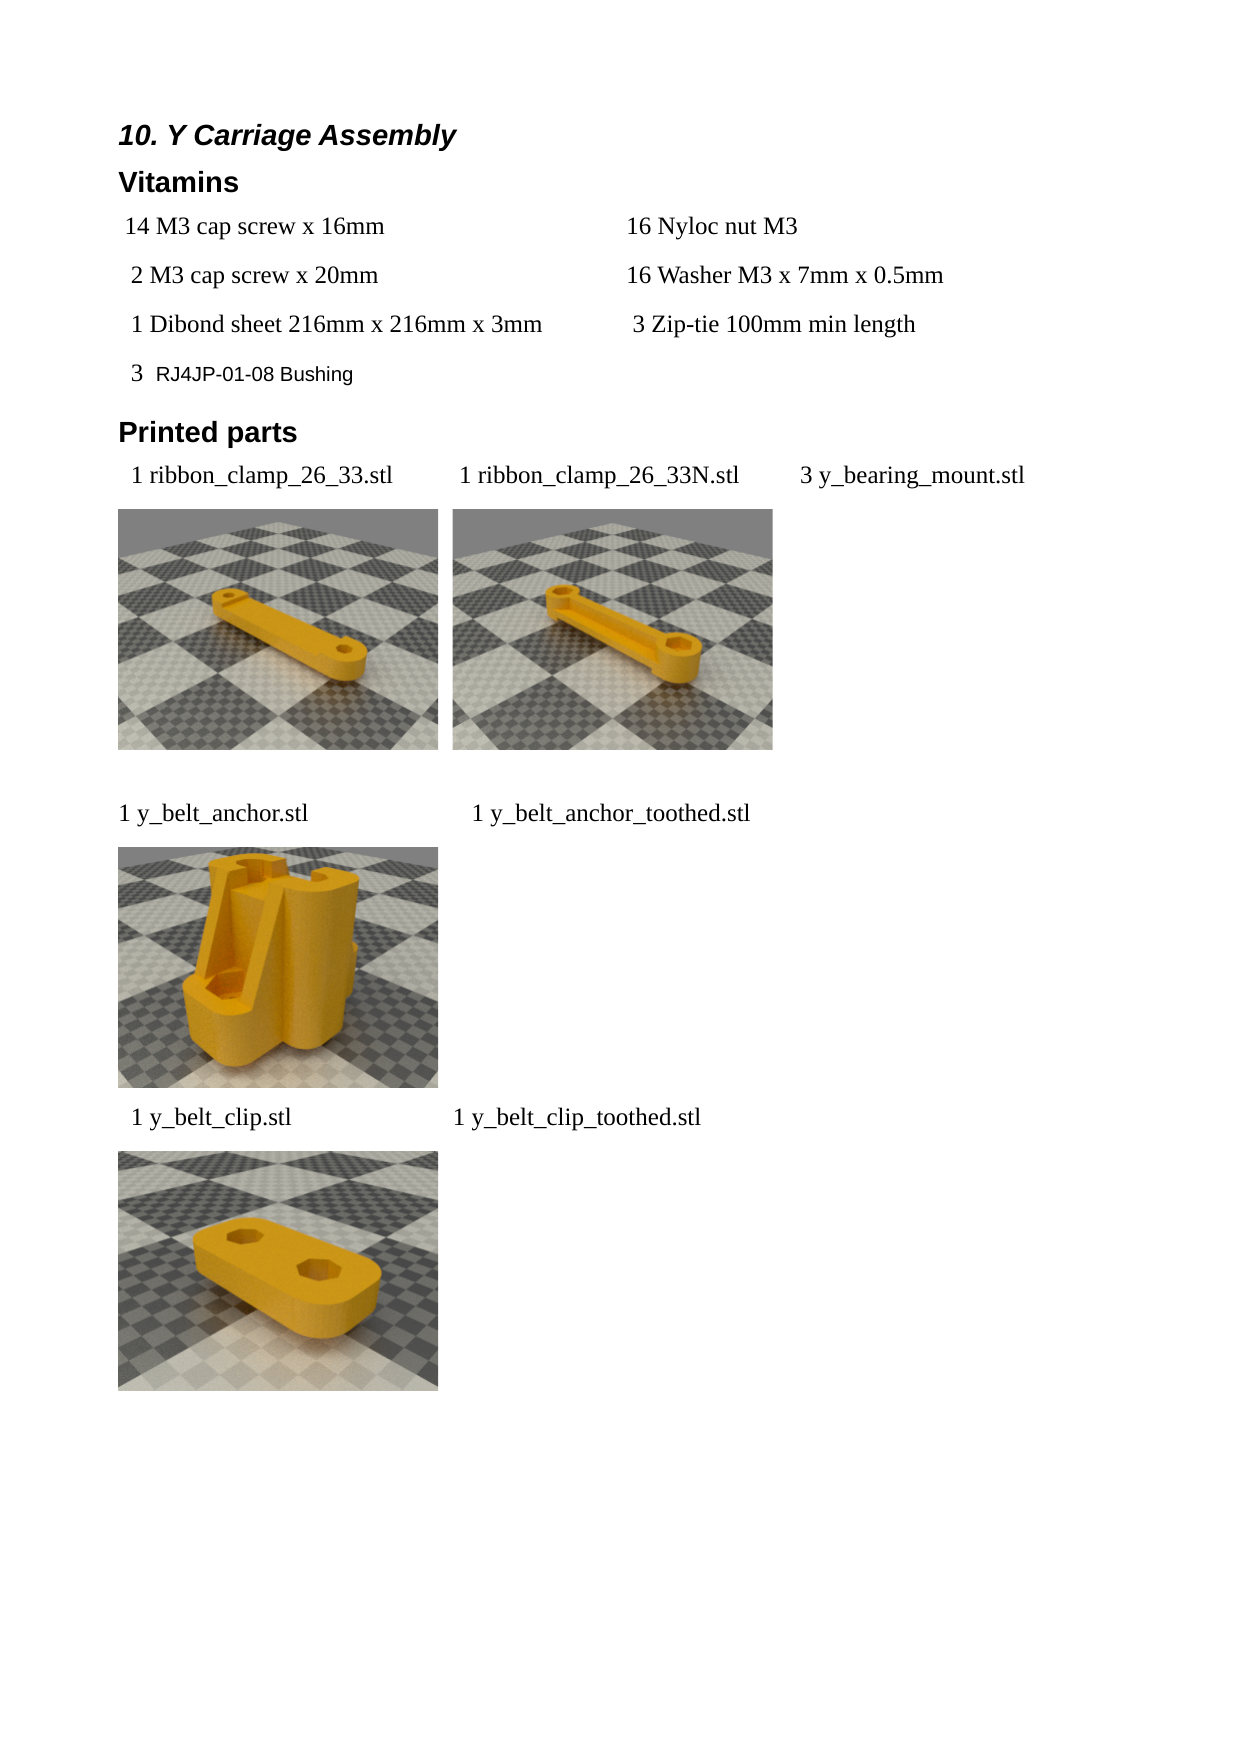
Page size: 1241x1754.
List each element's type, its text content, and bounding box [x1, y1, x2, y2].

table_header 1 ribbon_clamp_26_33N.stl [453, 460, 787, 798]
table_header 1 ribbon_clamp_26_33.stl [118, 460, 453, 798]
table_cell 1 y_belt_anchor_toothed.stl [453, 798, 787, 1102]
table_cell [788, 1102, 1122, 1411]
subtitle Printed parts [118, 415, 1122, 448]
table_cell 1 y_belt_clip_toothed.stl [453, 1102, 787, 1411]
table_header 16 Nyloc nut M3 16 Washer M3 x 7mm x 0.5mm 3 Zip-tie 100mm min length [620, 211, 1122, 401]
picture [118, 1151, 439, 1391]
table_cell [788, 798, 1122, 1102]
picture [118, 509, 439, 750]
table_cell 1 y_belt_clip.stl [118, 1102, 453, 1411]
table_cell 1 y_belt_anchor.stl [118, 798, 453, 1102]
subtitle 10. Y Carriage Assembly [118, 118, 1122, 152]
table_header 14 M3 cap screw x 16mm 2 M3 cap screw x 20mm 1 Dibond sheet 216mm x 216mm x 3mm 3 RJ4JP-01-08 Bushing [118, 211, 620, 401]
subtitle Vitamins [118, 165, 1122, 199]
table_header 3 y_bearing_mount.stl [788, 460, 1122, 798]
picture [118, 847, 439, 1088]
picture [452, 509, 773, 750]
